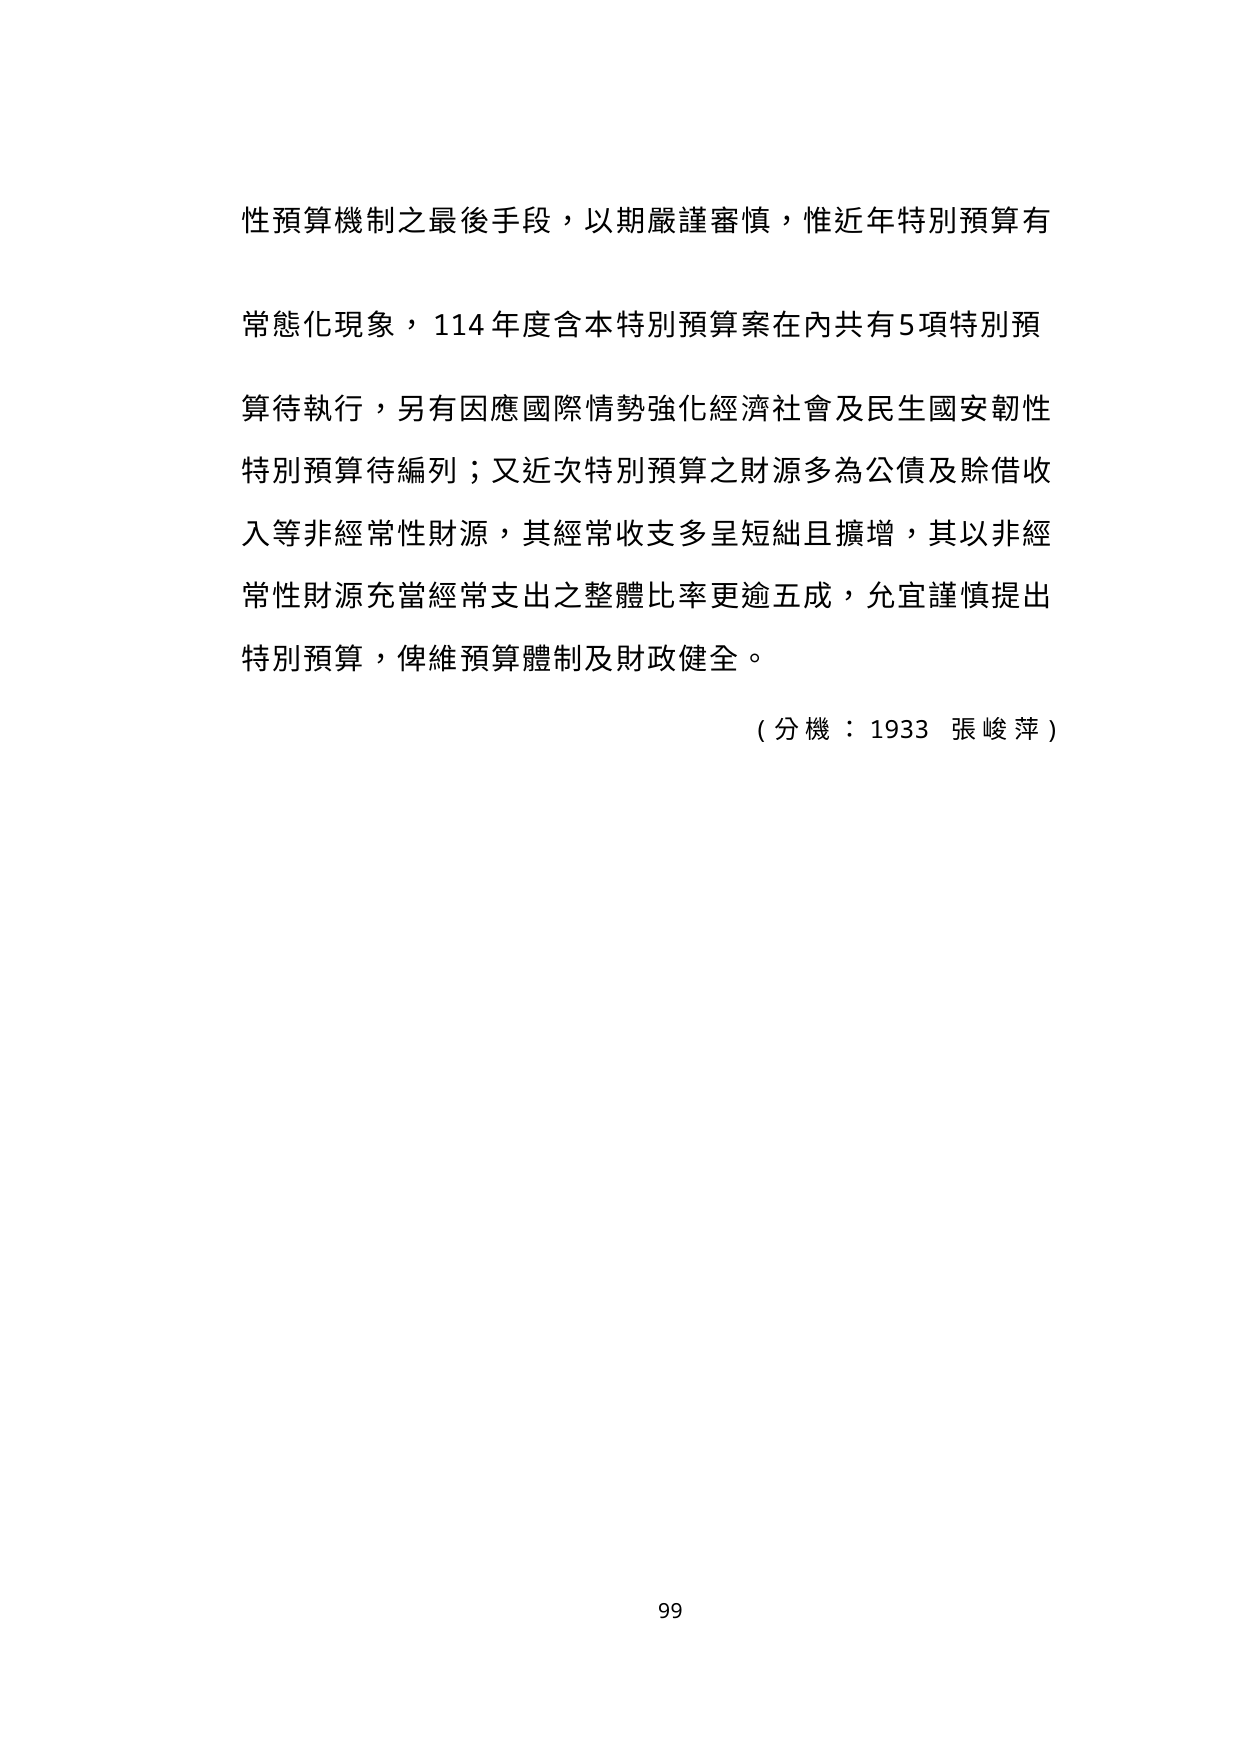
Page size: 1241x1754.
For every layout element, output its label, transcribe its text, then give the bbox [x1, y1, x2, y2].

text (分機：1933 張峻萍) [295, 677, 1063, 740]
text 性預算機制之最後手段，以期嚴謹審慎，惟近年特別預算有常態化現象，114年度含本特別預算案在內共有5項特別預算待執行，另有因應國際情勢強化經濟社會及民生國安韌性特別預算待編列；又近次特別預算之財源多為公債及賒借收入等非經常性財源，其經常收支多呈短絀且擴增，其以非經常性財源充當經常支出之整體比率更逾五成，允宜謹慎提出特別預算，俾維預算體制及財政健全。 [236, 177, 1063, 677]
